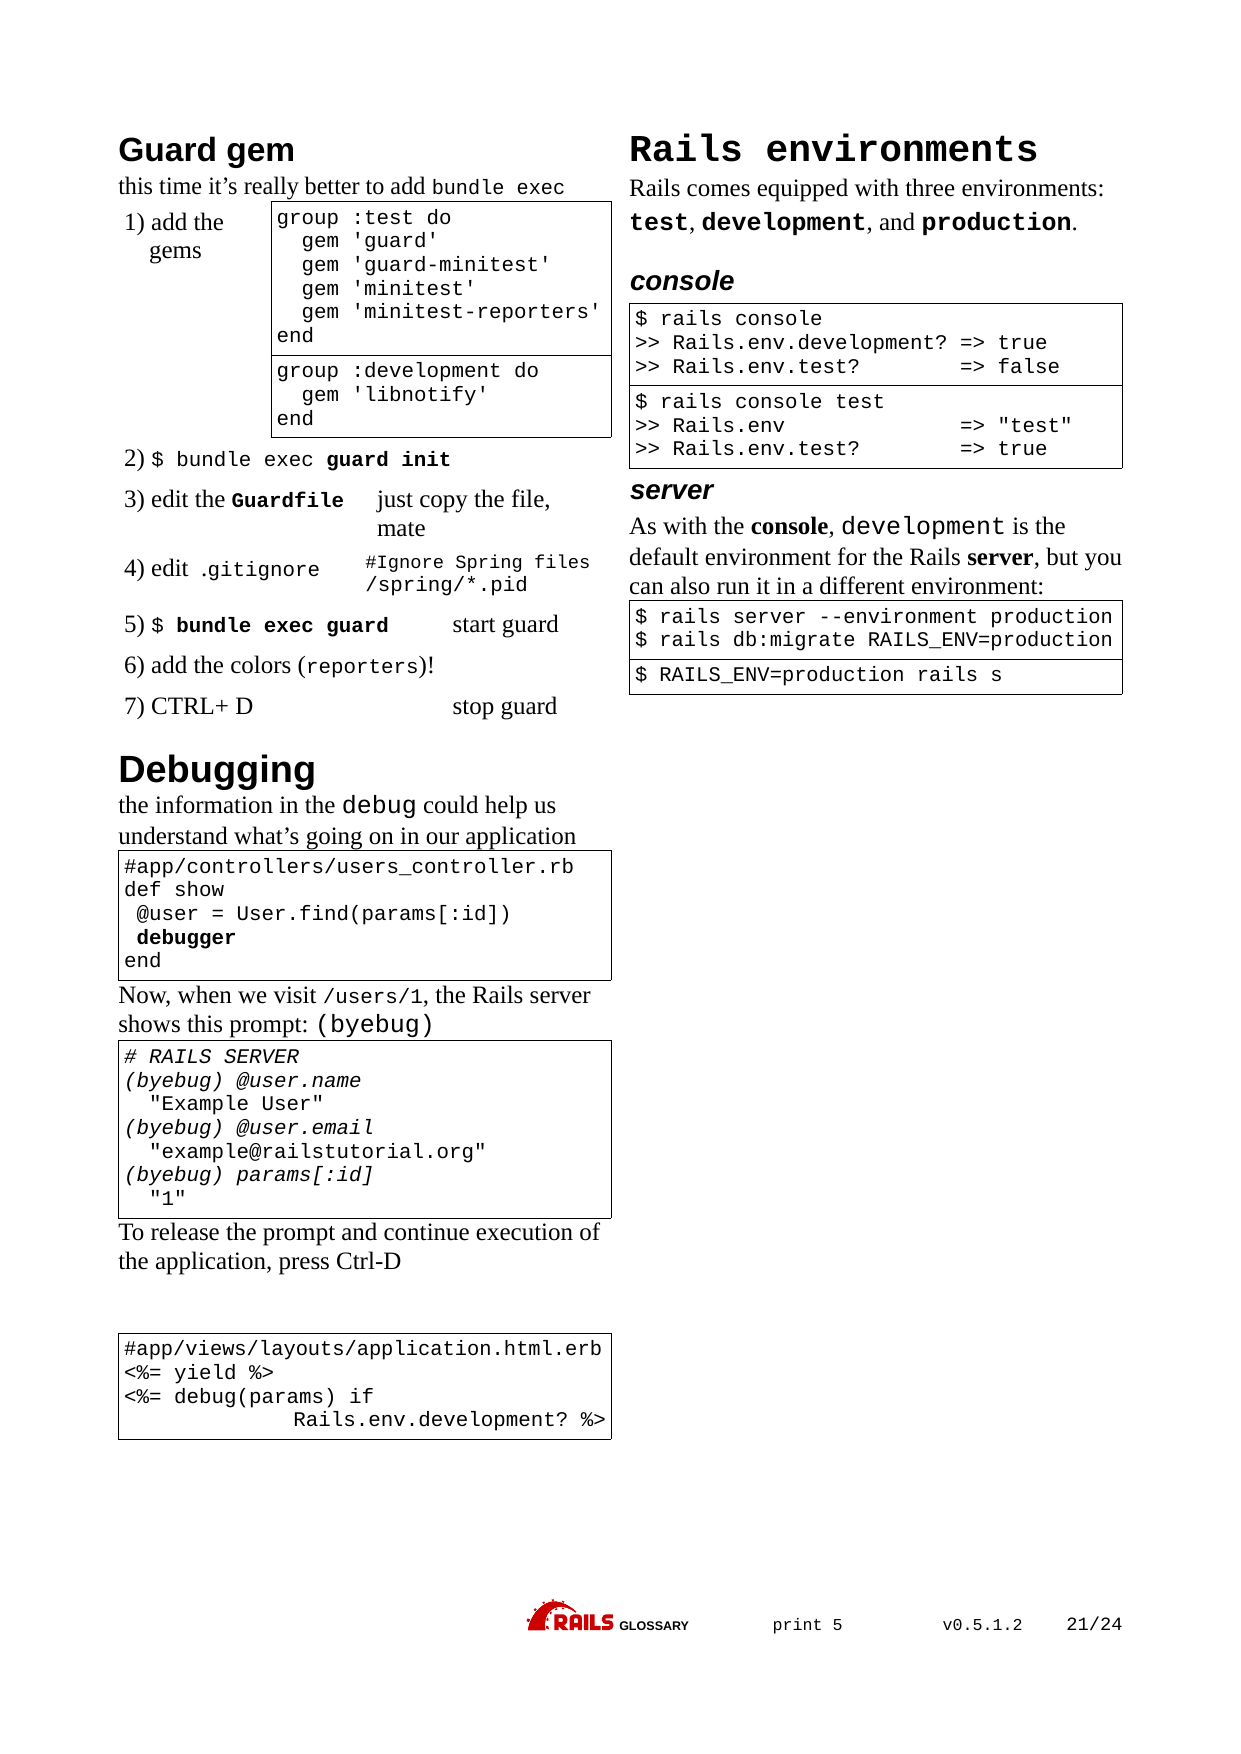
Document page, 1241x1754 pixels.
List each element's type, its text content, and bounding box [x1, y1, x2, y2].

subtitle server [630, 474, 1122, 506]
table_header 1) add the gems [118, 201, 271, 354]
subtitle Rails environments [629, 130, 1122, 173]
table_cell stop guard [447, 686, 611, 726]
table_cell start guard [447, 604, 611, 644]
table_header $ rails server --environment production $ rails db:migrate RAILS_ENV=production [630, 601, 1122, 659]
table_cell group :development do gem 'libnotify' end [272, 356, 611, 437]
table_header # RAILS SERVER (byebug) @user.name "Example User" (byebug) @user.email "example@railstutorial.org" (byebug) params[:id] "1" [119, 1041, 611, 1217]
table_header group :test do gem 'guard' gem 'guard-minitest' gem 'minitest' gem 'minitest-reporters' end [272, 202, 611, 354]
table_header #app/controllers/users_controller.rb def show @user = User.find(params[:id]) debugger end [119, 851, 611, 980]
table_cell 7) CTRL+ D [118, 686, 447, 726]
text Rails comes equipped with three environments: test, development, and production. [629, 173, 1122, 238]
table_cell 3) edit the Guardfile [118, 478, 371, 547]
text this time it’s really better to add bundle exec [118, 171, 611, 201]
subtitle console [630, 265, 1122, 297]
table_header #app/views/layouts/application.html.erb <%= yield %> <%= debug(params) if Rails.env.development? %> [119, 1334, 611, 1439]
table_header $ rails console >> Rails.env.development? => true >> Rails.env.test? => false [630, 304, 1122, 385]
subtitle Debugging [118, 747, 611, 790]
table_cell 2) $ bundle exec guard init [118, 437, 611, 478]
table_cell [118, 355, 271, 437]
table_cell 5) $ bundle exec guard [118, 604, 447, 644]
table_cell 4) edit .gitignore [118, 547, 359, 603]
table_cell just copy the file, mate [371, 478, 611, 547]
text Now, when we visit /users/1, the Rails server shows this prompt: (byebug) [118, 981, 611, 1040]
table_cell #Ignore Spring files /spring/*.pid [360, 547, 611, 603]
text As with the console, development is the default environment for the Rails server, but you can also run it in a different environment: [629, 511, 1122, 600]
text To release the prompt and continue execution of the application, press Ctrl-D [118, 1219, 611, 1275]
text the information in the debug could help us understand what’s going on in our application [118, 790, 611, 850]
table_cell $ RAILS_ENV=production rails s [630, 660, 1122, 694]
table_cell [447, 645, 611, 686]
table_cell $ rails console test >> Rails.env => "test" >> Rails.env.test? => true [630, 386, 1122, 468]
subtitle Guard gem [118, 130, 611, 168]
table_cell 6) add the colors (reporters)! [118, 645, 447, 686]
